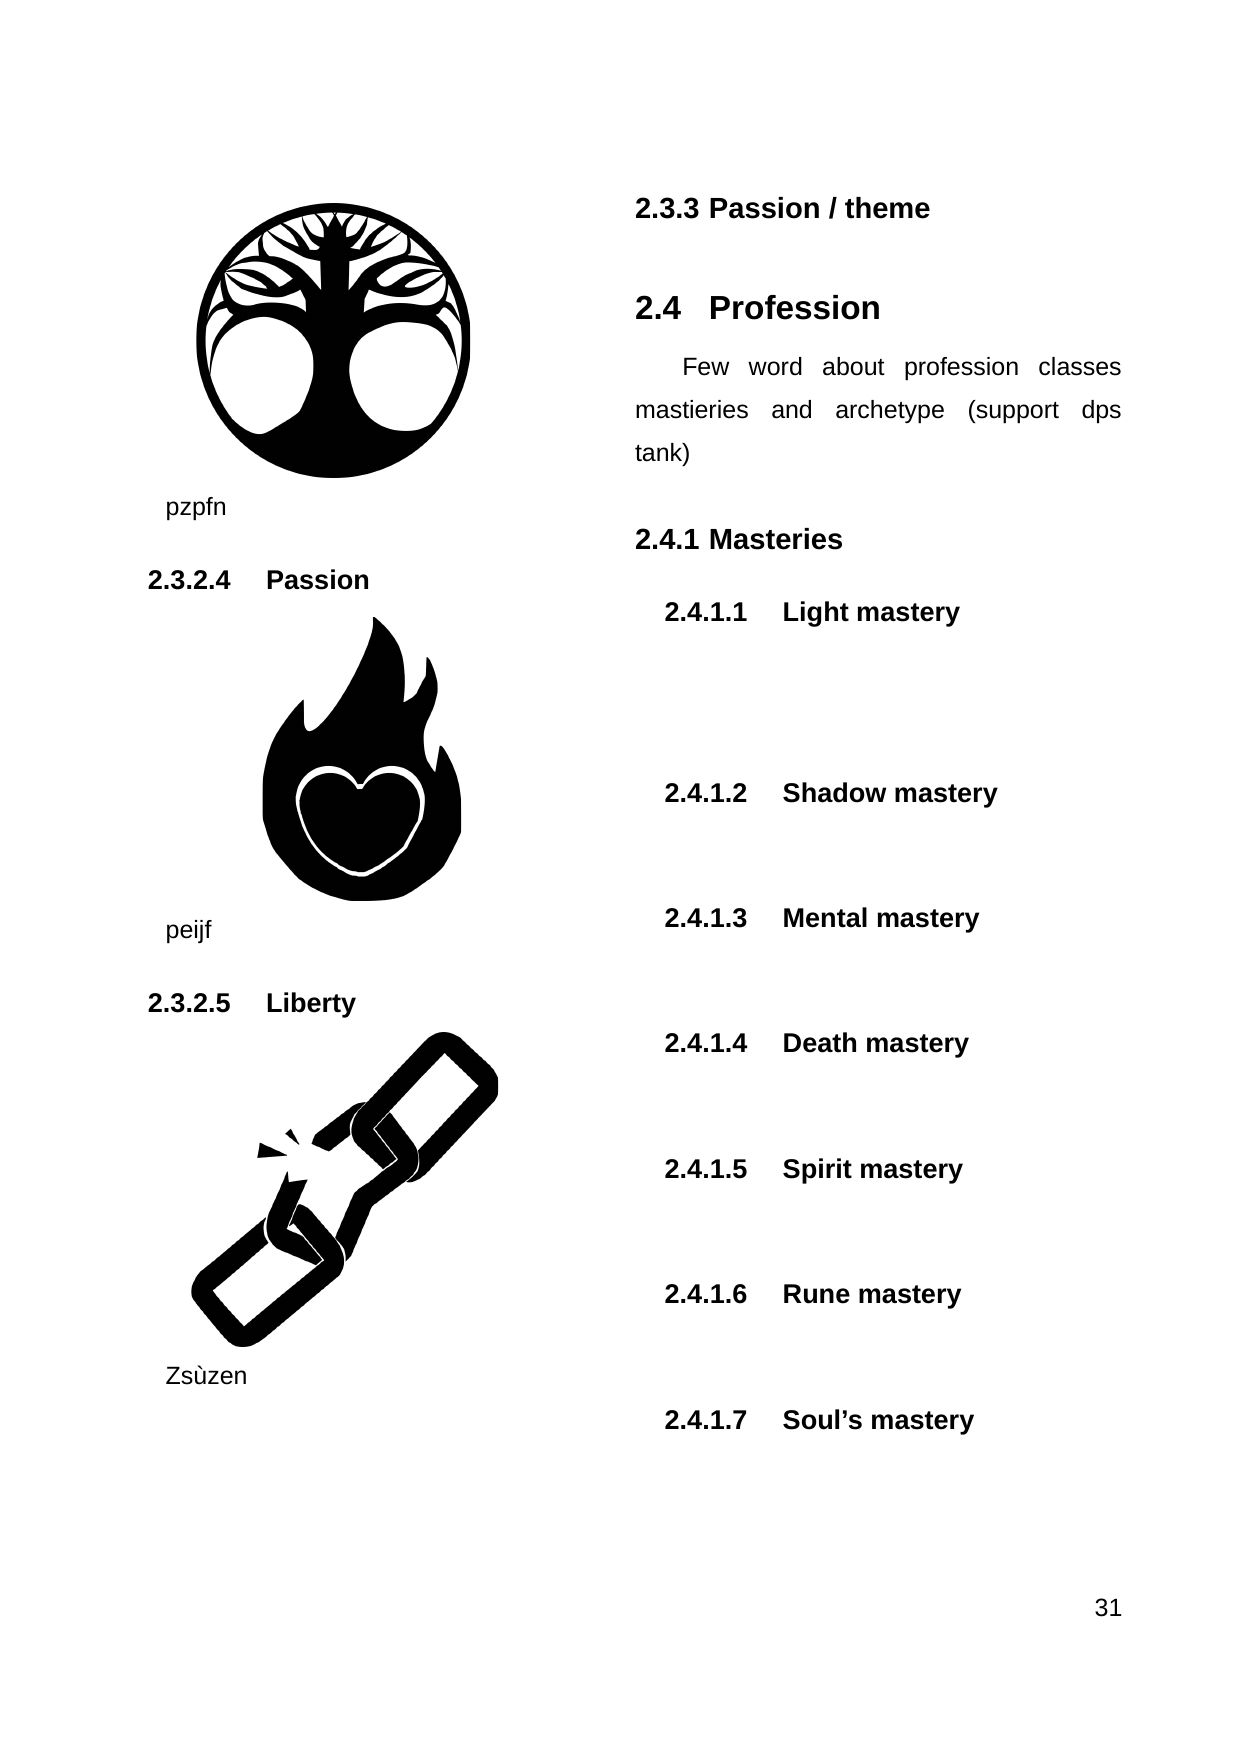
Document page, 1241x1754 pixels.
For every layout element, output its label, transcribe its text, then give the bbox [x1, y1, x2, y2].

picture [196, 203, 471, 478]
subtitle Soul’s mastery [635, 1404, 1122, 1435]
subtitle Rune mastery [635, 1278, 1122, 1309]
subtitle Passion [118, 564, 605, 595]
subtitle Liberty [118, 987, 605, 1018]
picture [191, 1032, 499, 1347]
text peijf [118, 901, 605, 943]
text pzpfn [118, 191, 605, 520]
subtitle Light mastery [635, 596, 1122, 628]
subtitle Spirit mastery [635, 1153, 1122, 1184]
subtitle Shadow mastery [635, 777, 1122, 808]
subtitle Death mastery [635, 1027, 1122, 1059]
subtitle Masteries [635, 522, 1122, 556]
subtitle Mental mastery [635, 902, 1122, 933]
subtitle Profession [635, 288, 1122, 327]
picture [262, 617, 462, 901]
text Few word about profession classes mastieries and archetype (support dps tank) [635, 352, 1122, 467]
text Zsùzen [118, 1347, 605, 1389]
subtitle Passion / theme [635, 191, 1122, 224]
